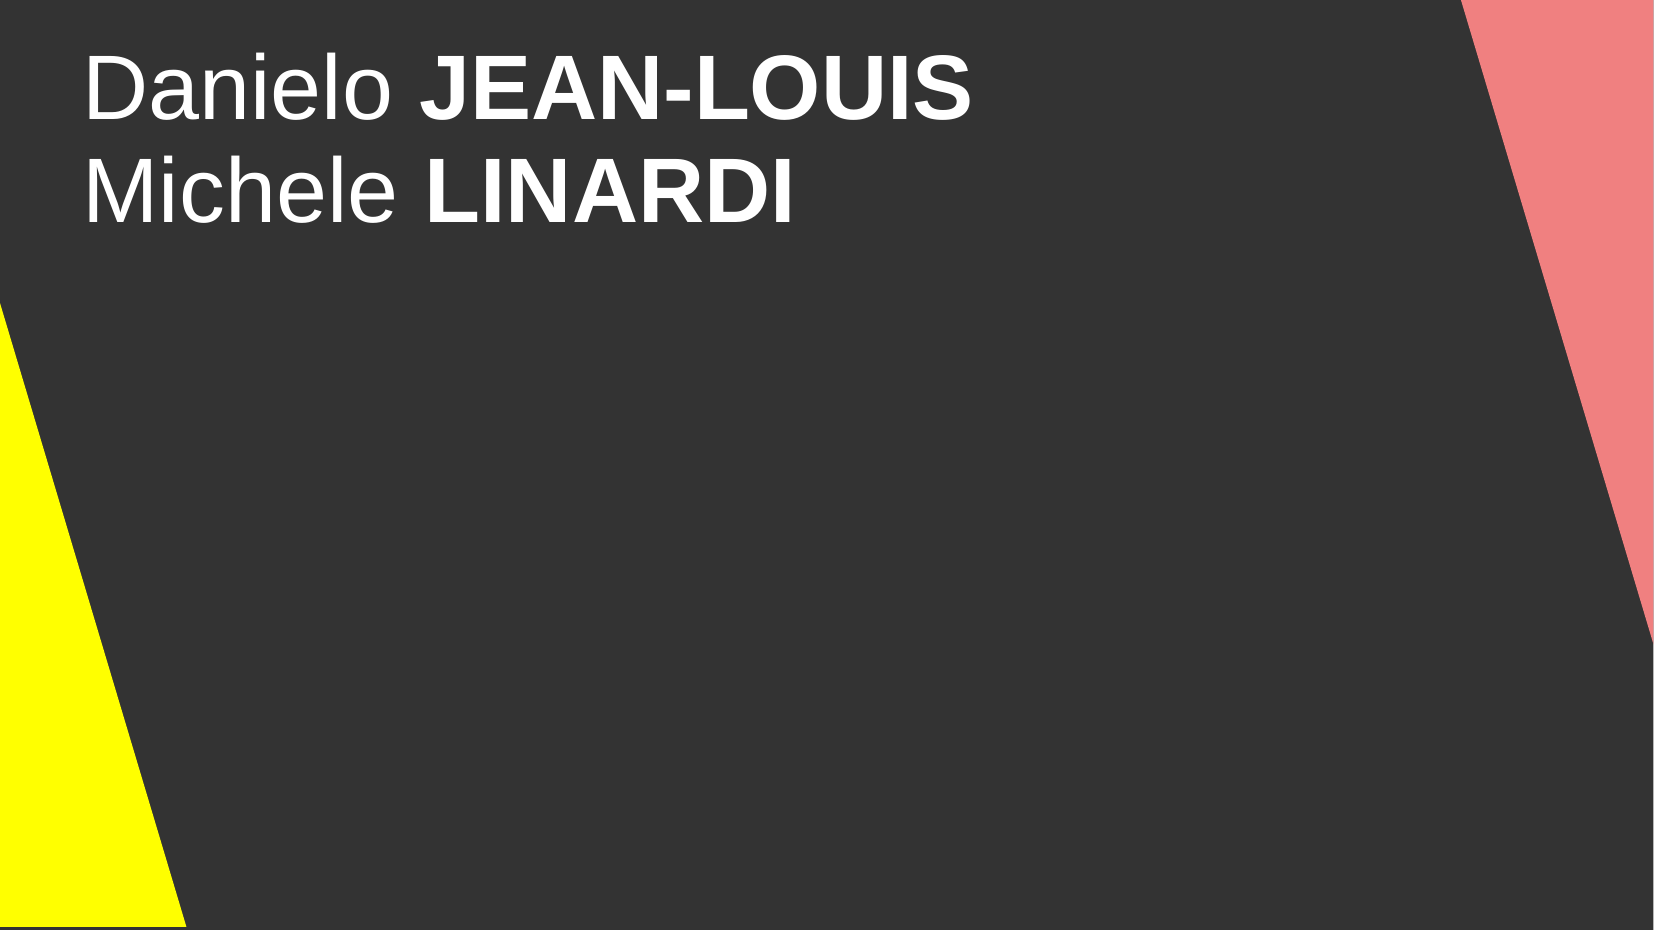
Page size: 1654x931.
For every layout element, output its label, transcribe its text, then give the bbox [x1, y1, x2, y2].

text_box [1460, 0, 1654, 647]
text_box [0, 303, 187, 927]
subtitle Danielo JEAN-LOUIS Michele LINARDI [82, 36, 1571, 758]
